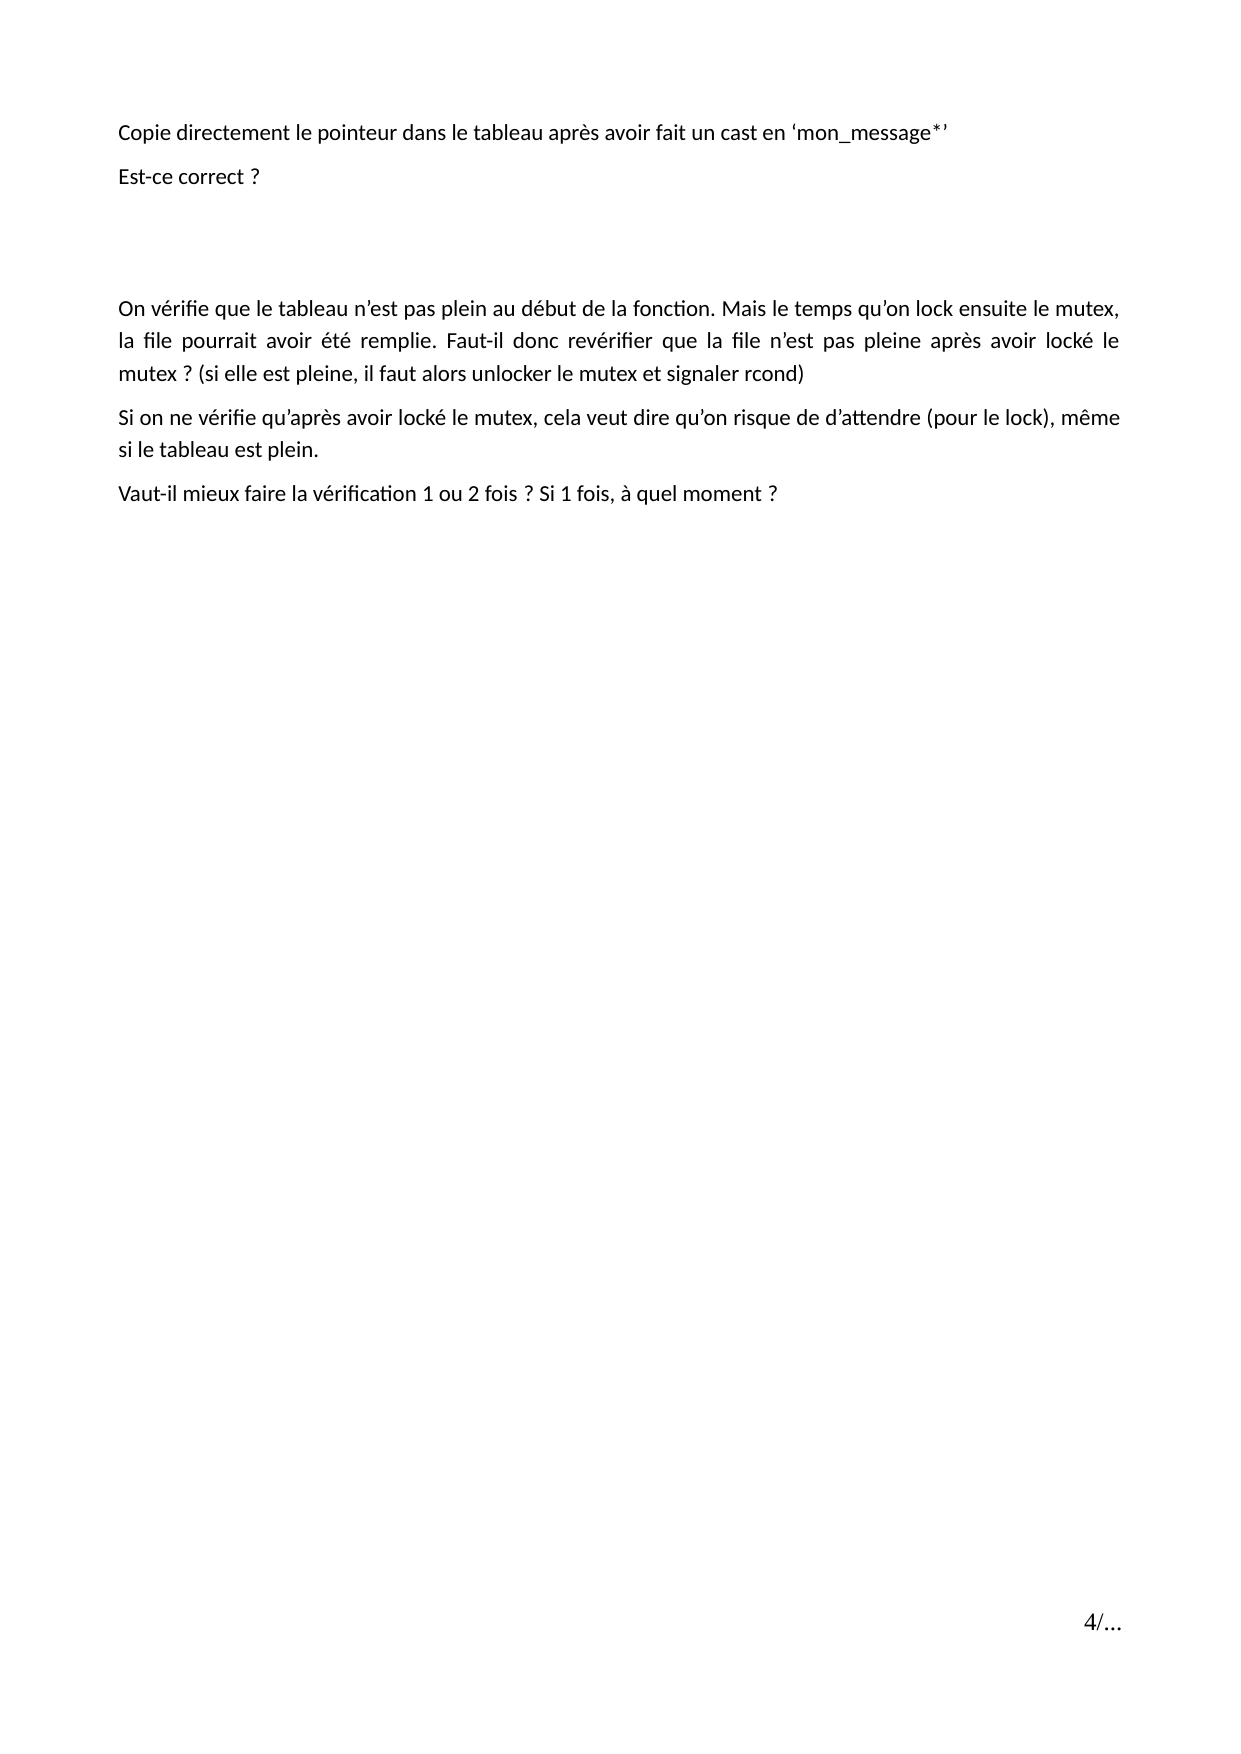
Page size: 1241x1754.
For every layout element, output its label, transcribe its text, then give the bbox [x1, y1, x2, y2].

text Si on ne vérifie qu’après avoir locké le mutex, cela veut dire qu’on risque de d’attendre (pour le lock), même si le tableau est plein. [118, 403, 1122, 463]
text Vaut-il mieux faire la vérification 1 ou 2 fois ? Si 1 fois, à quel moment ? [118, 479, 1122, 507]
text Copie directement le pointeur dans le tableau après avoir fait un cast en ‘mon_message*’ [118, 118, 1122, 146]
text On vérifie que le tableau n’est pas plein au début de la fonction. Mais le temps qu’on lock ensuite le mutex, la file pourrait avoir été remplie. Faut-il donc revérifier que la file n’est pas pleine après avoir locké le mutex ? (si elle est pleine, il faut alors unlocker le mutex et signaler rcond) [118, 294, 1122, 387]
text Est-ce correct ? [118, 162, 1122, 190]
